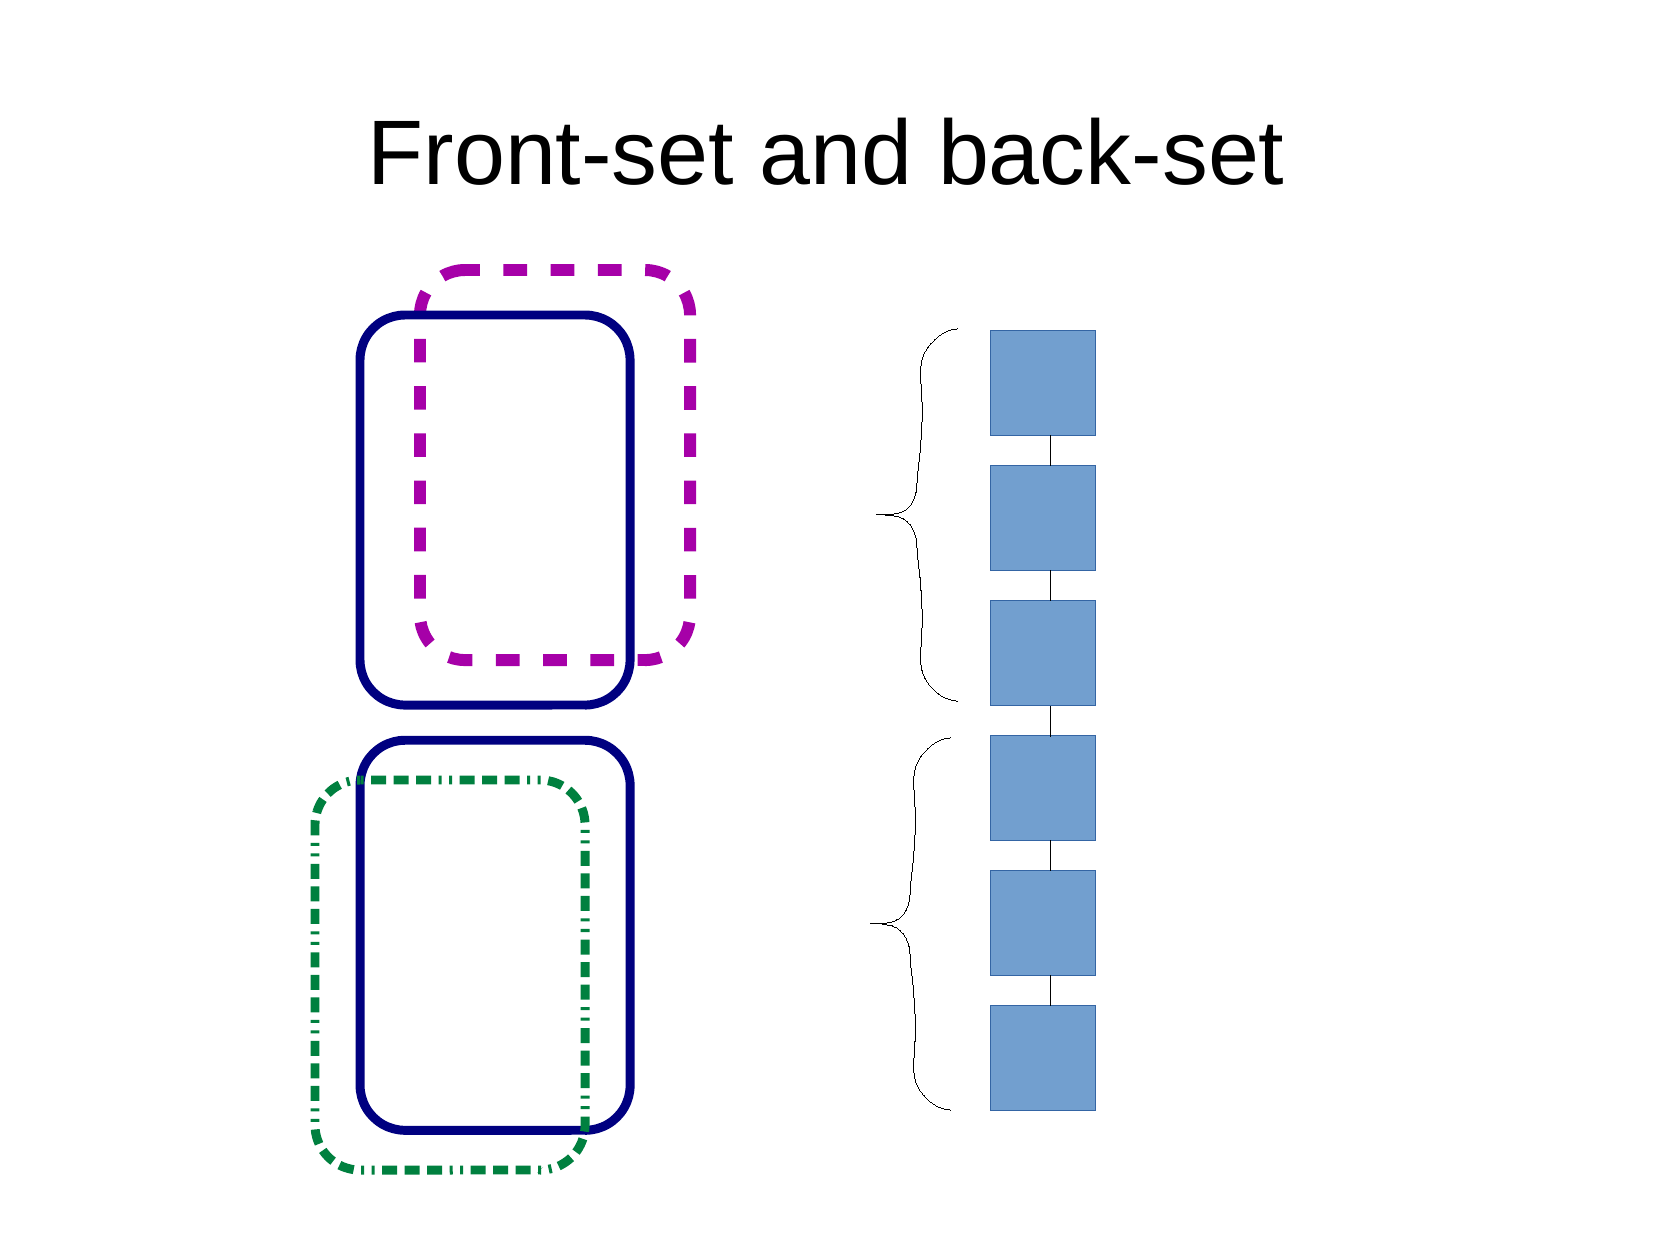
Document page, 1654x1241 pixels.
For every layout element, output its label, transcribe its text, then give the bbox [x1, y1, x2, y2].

text_box [990, 735, 1096, 841]
title Front-set and back-set [82, 49, 1571, 257]
text_box [990, 1005, 1096, 1111]
text_box [990, 330, 1096, 436]
text_box [990, 870, 1096, 976]
text_box [990, 600, 1096, 706]
text_box [990, 465, 1096, 571]
